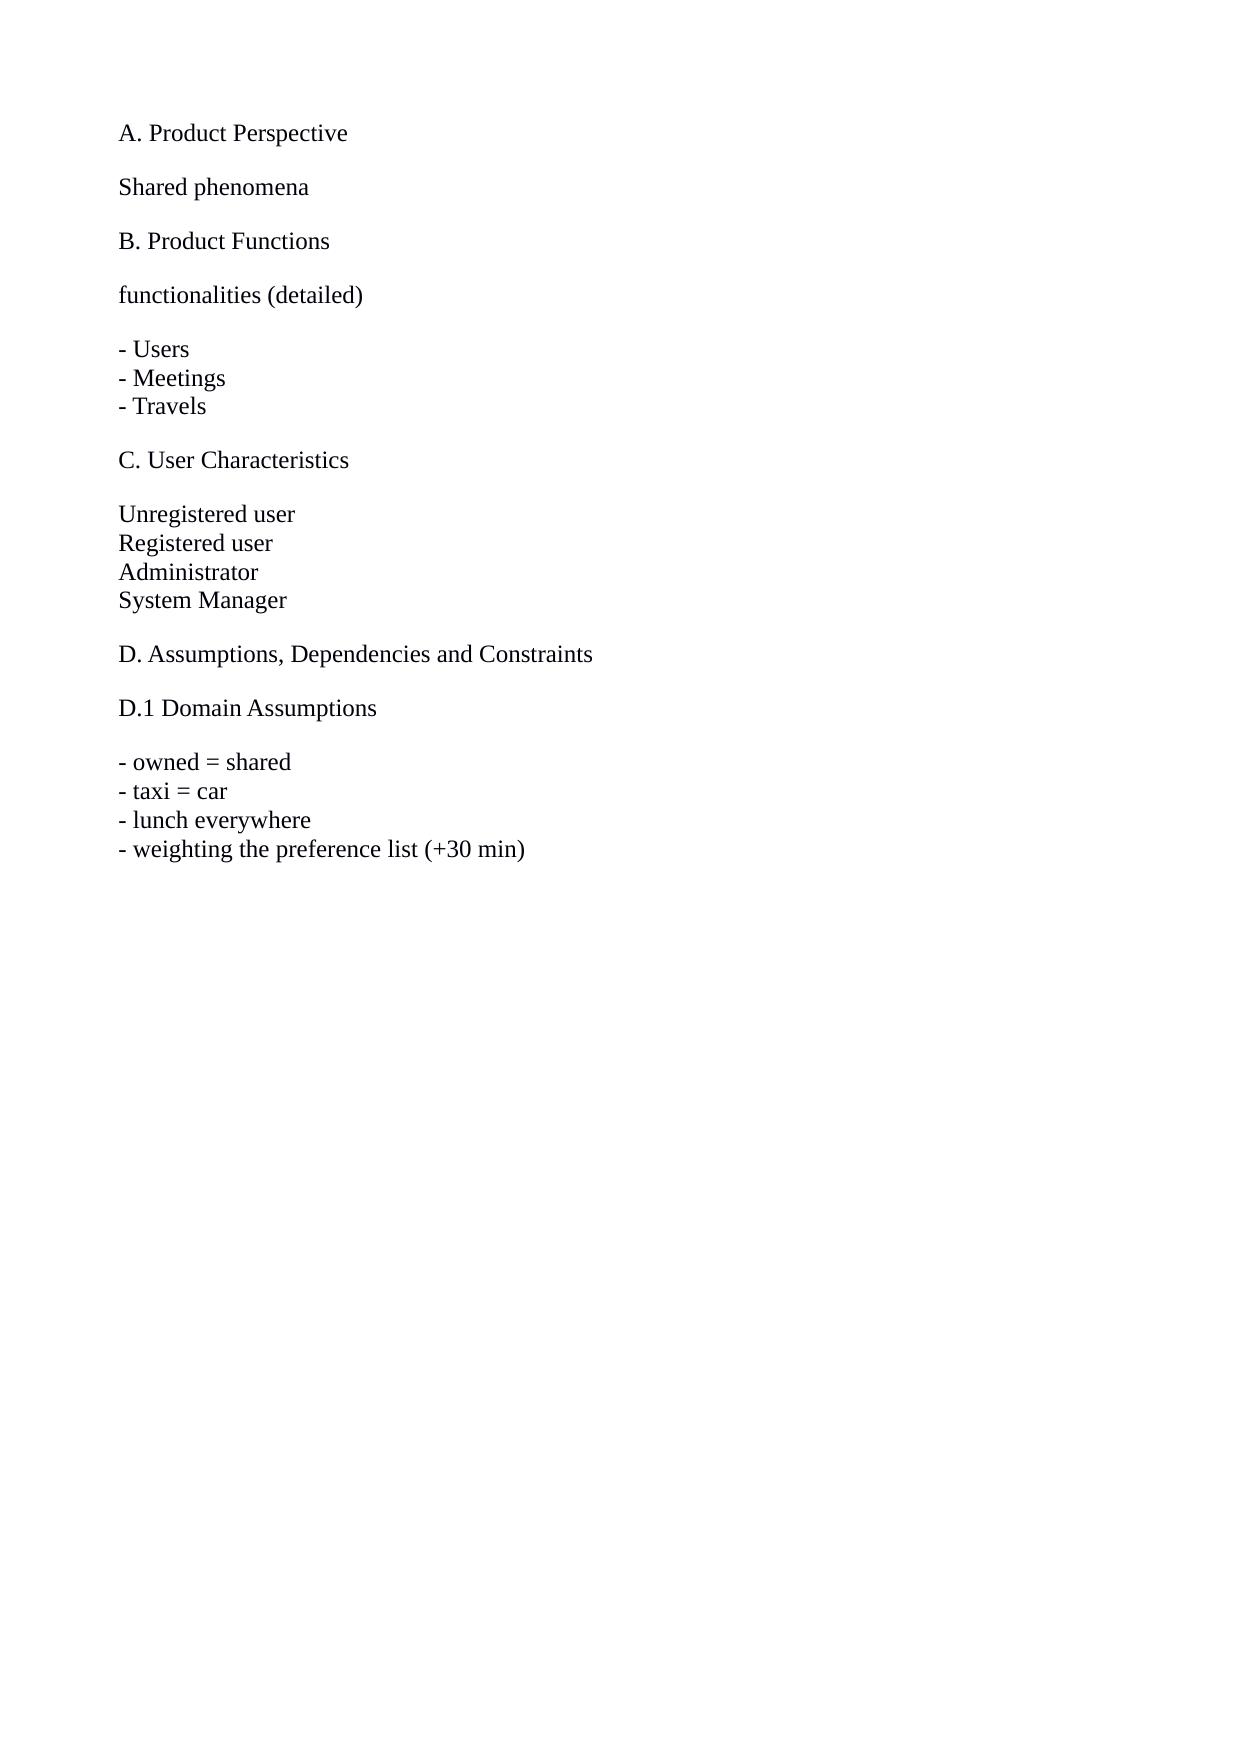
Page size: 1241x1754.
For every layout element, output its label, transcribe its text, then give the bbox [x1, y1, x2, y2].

text Unregistered user [118, 499, 1122, 528]
text - lunch everywhere [118, 805, 1122, 834]
text Registered user [118, 528, 1122, 557]
text functionalities (detailed) [118, 280, 1122, 309]
text A. Product Perspective [118, 118, 1122, 147]
text System Manager [118, 586, 1122, 614]
text C. User Characteristics [118, 445, 1122, 474]
text - Meetings [118, 363, 1122, 391]
text - owned = shared [118, 747, 1122, 776]
text Administrator [118, 557, 1122, 586]
text D.1 Domain Assumptions [118, 693, 1122, 722]
text Shared phenomena [118, 172, 1122, 201]
text - Users [118, 334, 1122, 363]
text - taxi = car [118, 776, 1122, 805]
text D. Assumptions, Dependencies and Constraints [118, 639, 1122, 668]
text B. Product Functions [118, 226, 1122, 255]
text - weighting the preference list (+30 min) [118, 834, 1122, 862]
text - Travels [118, 391, 1122, 420]
